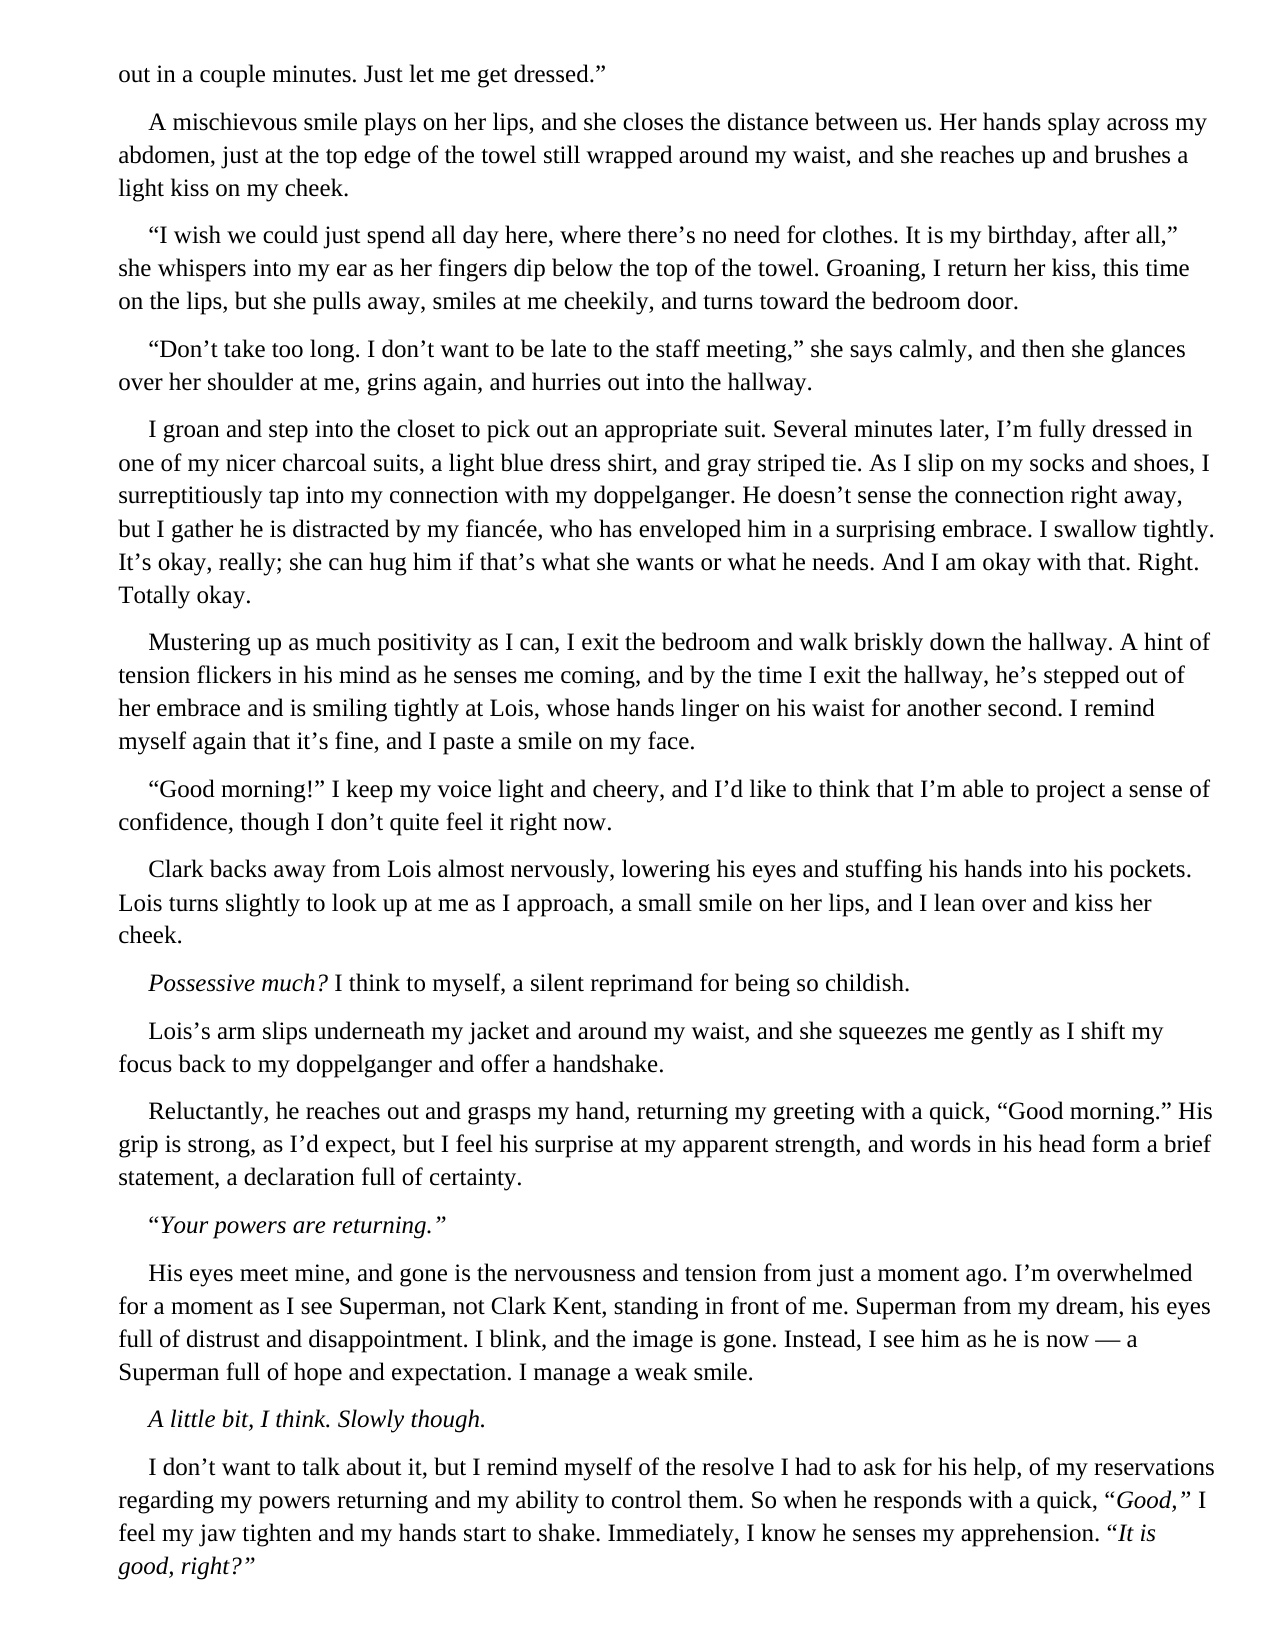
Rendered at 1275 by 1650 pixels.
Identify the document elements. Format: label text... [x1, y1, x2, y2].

text “Good morning!” I keep my voice light and cheery, and I’d like to think that I’m able to project a sense of confidence, though I don’t quite feel it right now. [118, 774, 1216, 836]
text Clark backs away from Lois almost nervously, lowering his eyes and stuffing his hands into his pockets. Lois turns slightly to look up at me as I approach, a small smile on her lips, and I lean over and kiss her cheek. [118, 854, 1216, 949]
text “Don’t take too long. I don’t want to be late to the staff meeting,” she says calmly, and then she glances over her shoulder at me, grins again, and hurries out into the hallway. [118, 334, 1216, 396]
text I don’t want to talk about it, but I remind myself of the resolve I had to ask for his help, of my reservations regarding my powers returning and my ability to control them. So when he responds with a quick, “Good,” I feel my jaw tighten and my hands start to shake. Immediately, I know he senses my apprehension. “It is good, right?” [118, 1452, 1216, 1580]
text Reluctantly, he reaches out and grasps my hand, returning my greeting with a quick, “Good morning.” His grip is strong, as I’d expect, but I feel his surprise at my apparent strength, and words in his head form a brief statement, a declaration full of certainty. [118, 1096, 1216, 1191]
text A little bit, I think. Slowly though. [118, 1404, 1216, 1433]
text A mischievous smile plays on her lips, and she closes the distance between us. Her hands splay across my abdomen, just at the top edge of the towel still wrapped around my waist, and she reaches up and brushes a light kiss on my cheek. [118, 107, 1216, 201]
text “Your powers are returning.” [118, 1210, 1216, 1239]
text “I wish we could just spend all day here, where there’s no need for clothes. It is my birthday, after all,” she whispers into my ear as her fingers dip below the top of the towel. Groaning, I return her kiss, this time on the lips, but she pulls away, smiles at me cheekily, and turns toward the bedroom door. [118, 220, 1216, 315]
text out in a couple minutes. Just let me get dressed.” [118, 59, 1216, 88]
text His eyes meet mine, and gone is the nervousness and tension from just a moment ago. I’m overwhelmed for a moment as I see Superman, not Clark Kent, standing in front of me. Superman from my dream, his eyes full of distrust and disappointment. I blink, and the image is gone. Instead, I see him as he is now — a Superman full of hope and expectation. I manage a weak smile. [118, 1258, 1216, 1386]
text Mustering up as much positivity as I can, I exit the bedroom and walk briskly down the hallway. A hint of tension flickers in his mind as he senses me coming, and by the time I exit the hallway, he’s stepped out of her embrace and is smiling tightly at Lois, whose hands linger on his waist for another second. I remind myself again that it’s fine, and I paste a smile on my face. [118, 627, 1216, 755]
text I groan and step into the closet to pick out an appropriate suit. Several minutes later, I’m fully dressed in one of my nicer charcoal suits, a light blue dress shirt, and gray striped tie. As I slip on my socks and shoes, I surreptitiously tap into my connection with my doppelganger. He doesn’t sense the connection right away, but I gather he is distracted by my fiancée, who has enveloped him in a surprising embrace. I swallow tightly. It’s okay, really; she can hug him if that’s what she wants or what he needs. And I am okay with that. Right. Totally okay. [118, 414, 1216, 608]
text Lois’s arm slips underneath my jacket and around my waist, and she squeezes me gently as I shift my focus back to my doppelganger and offer a handshake. [118, 1016, 1216, 1078]
text Possessive much? I think to myself, a silent reprimand for being so childish. [118, 968, 1216, 997]
